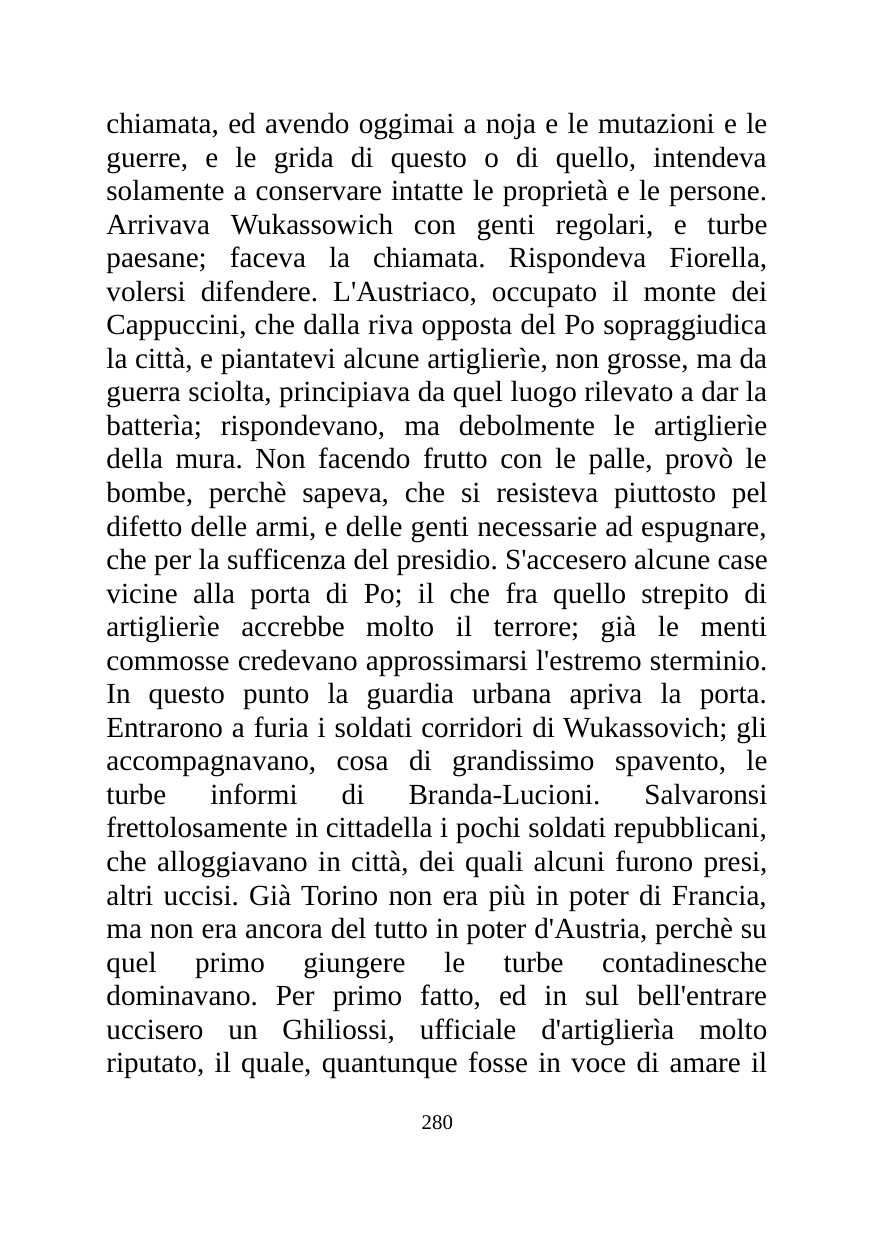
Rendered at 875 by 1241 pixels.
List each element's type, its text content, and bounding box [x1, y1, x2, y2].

text chiamata, ed avendo oggimai a noja e le mutazioni e le guerre, e le grida di questo o di quello, intendeva solamente a conservare intatte le proprietà e le persone. Arrivava Wukassowich con genti regolari, e turbe paesane; faceva la chiamata. Rispondeva Fiorella, volersi difendere. L'Austriaco, occupato il monte dei Cappuccini, che dalla riva opposta del Po sopraggiudica la città, e piantatevi alcune artiglierìe, non grosse, ma da guerra sciolta, principiava da quel luogo rilevato a dar la batterìa; rispondevano, ma debolmente le artiglierìe della mura. Non facendo frutto con le palle, provò le bombe, perchè sapeva, che si resisteva piuttosto pel difetto delle armi, e delle genti necessarie ad espugnare, che per la sufficenza del presidio. S'accesero alcune case vicine alla porta di Po; il che fra quello strepito di artiglierìe accrebbe molto il terrore; già le menti commosse credevano approssimarsi l'estremo sterminio. In questo punto la guardia urbana apriva la porta. Entrarono a furia i soldati corridori di Wukassovich; gli accompagnavano, cosa di grandissimo spavento, le turbe informi di Branda-Lucioni. Salvaronsi frettolosamente in cittadella i pochi soldati repubblicani, che alloggiavano in città, dei quali alcuni furono presi, altri uccisi. Già Torino non era più in poter di Francia, ma non era ancora del tutto in poter d'Austria, perchè su quel primo giungere le turbe contadinesche dominavano. Per primo fatto, ed in sul bell'entrare uccisero un Ghiliossi, ufficiale d'artiglierìa molto riputato, il quale, quantunque fosse in voce di amare il [106, 106, 768, 1079]
